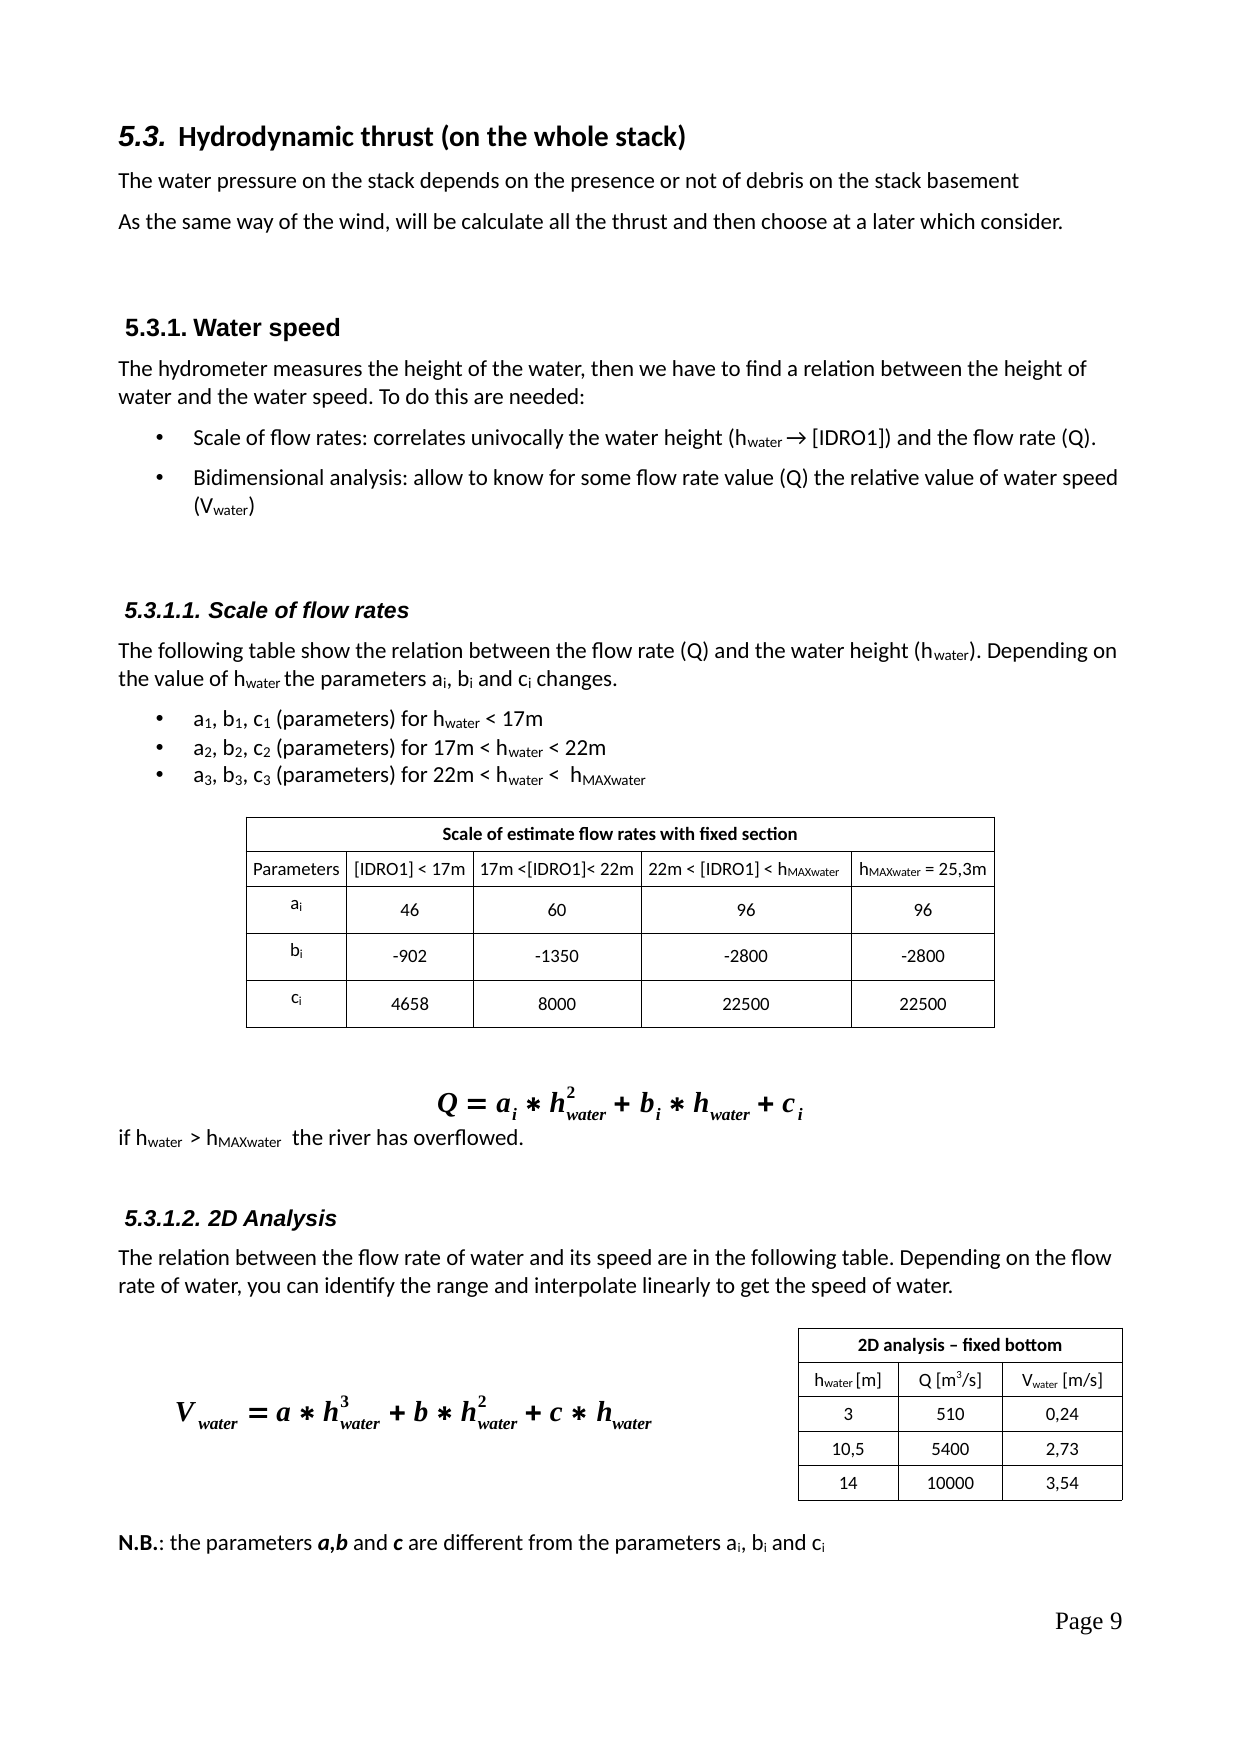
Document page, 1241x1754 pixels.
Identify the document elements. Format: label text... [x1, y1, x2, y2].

table_cell ai [247, 887, 346, 933]
table_cell 60 [474, 887, 641, 933]
table_cell 10000 [899, 1466, 1002, 1500]
table_cell Vwater [m/s] [1003, 1363, 1122, 1396]
table_cell hMAXwater = 25,3m [852, 852, 994, 886]
text The hydrometer measures the height of the water, then we have to find a relation between the height of water and the water speed. To do this are needed: [118, 354, 1122, 410]
table_cell 510 [899, 1397, 1002, 1431]
table_header 2D analysis – fixed bottom [799, 1329, 1122, 1362]
text As the same way of the wind, will be calculate all the thrust and then choose at a later which consider. [118, 207, 1122, 235]
table_cell 3,54 [1003, 1466, 1122, 1500]
table_cell Q [m3/s] [899, 1363, 1002, 1396]
table_cell ci [247, 981, 346, 1027]
table_cell -2800 [852, 934, 994, 979]
table_cell 2,73 [1003, 1432, 1122, 1465]
table_cell 8000 [474, 981, 641, 1027]
table_cell 22m < [IDRO1] < hMAXwater [642, 852, 851, 886]
table_cell bi [247, 934, 346, 979]
text The water pressure on the stack depends on the presence or not of debris on the stack basement [118, 166, 1122, 194]
table_cell -1350 [474, 934, 641, 979]
list a1, b1, c1 (parameters) for hwater < 17m [156, 704, 1122, 733]
table_cell 5400 [899, 1432, 1002, 1465]
list Scale of flow rates: correlates univocally the water height (hwater → [IDRO1]) and the flow rate (Q). [156, 423, 1122, 451]
table_cell 4658 [347, 981, 473, 1027]
table_cell 0,24 [1003, 1397, 1122, 1431]
text N.B.: the parameters a,b and c are different from the parameters ai, bi and ci [118, 1528, 1122, 1556]
table_cell [IDRO1] < 17m [347, 852, 473, 886]
table_cell -2800 [642, 934, 851, 979]
table_cell 14 [799, 1466, 898, 1500]
table_cell 96 [642, 887, 851, 933]
table_cell 96 [852, 887, 994, 933]
subtitle Hydrodynamic thrust (on the whole stack) [118, 118, 1122, 154]
subtitle Water speed [118, 313, 1122, 342]
table_cell hwater [m] [799, 1363, 898, 1396]
table_header Scale of estimate flow rates with fixed section [247, 818, 994, 851]
list Bidimensional analysis: allow to know for some flow rate value (Q) the relative value of water speed (Vwater) [156, 463, 1122, 519]
list a3, b3, c3 (parameters) for 22m < hwater < hMAXwater [156, 761, 1122, 789]
text if hwater > hMAXwater the river has overflowed. [118, 1123, 1122, 1151]
table_cell 10,5 [799, 1432, 898, 1465]
text The relation between the flow rate of water and its speed are in the following table. Depending on the flow rate of water, you can identify the range and interpolate linearly to get the speed of water. [118, 1243, 1122, 1299]
table_cell Parameters [247, 852, 346, 886]
subtitle 2D Analysis [118, 1204, 1122, 1231]
table_cell 22500 [642, 981, 851, 1027]
text The following table show the relation between the flow rate (Q) and the water height (hwater). Depending on the value of hwater the parameters ai, bi and ci changes. [118, 636, 1122, 692]
table_cell -902 [347, 934, 473, 979]
subtitle Scale of flow rates [118, 597, 1122, 623]
table_cell 3 [799, 1397, 898, 1431]
list a2, b2, c2 (parameters) for 17m < hwater < 22m [156, 733, 1122, 761]
table_cell 22500 [852, 981, 994, 1027]
table_cell 46 [347, 887, 473, 933]
table_cell 17m <[IDRO1]< 22m [474, 852, 641, 886]
